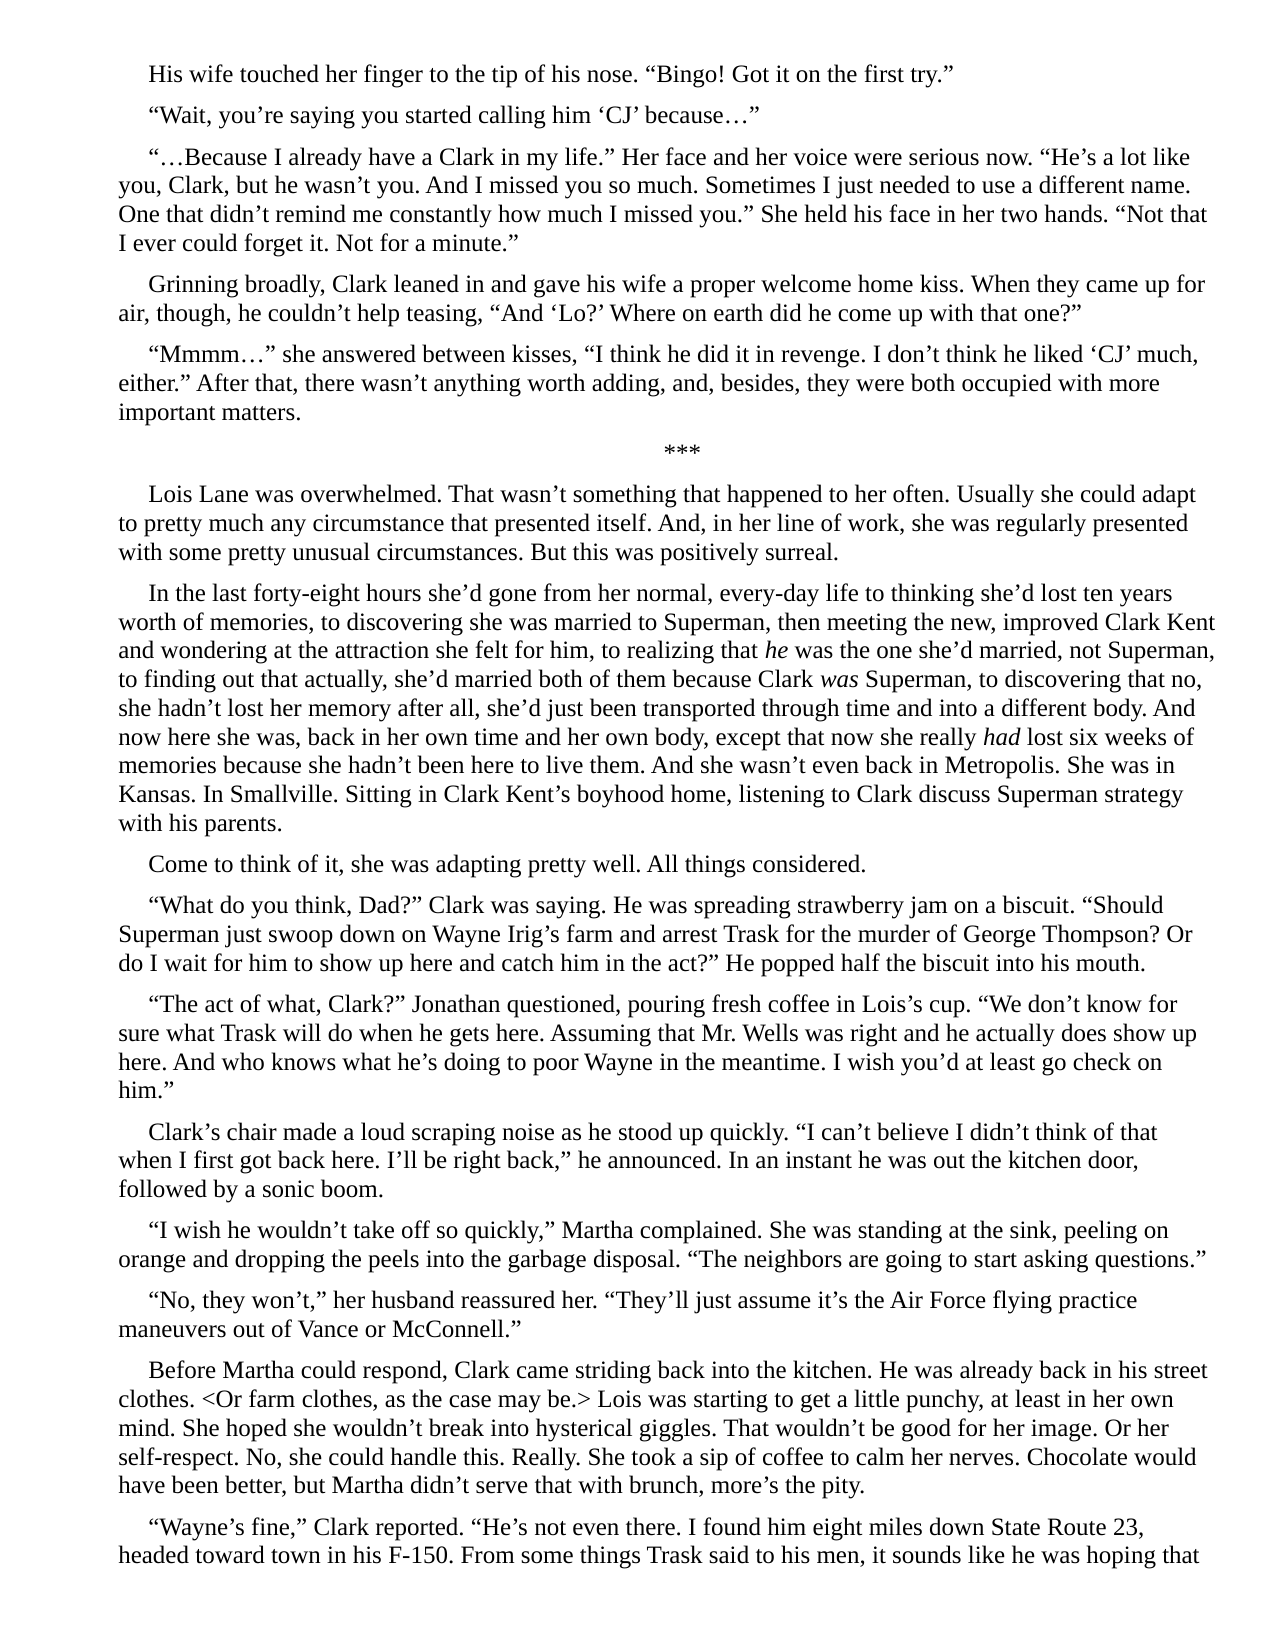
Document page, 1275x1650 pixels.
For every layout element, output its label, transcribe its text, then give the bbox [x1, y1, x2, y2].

text “No, they won’t,” her husband reassured her. “They’ll just assume it’s the Air Force flying practice maneuvers out of Vance or McConnell.” [118, 1285, 1216, 1343]
text “I wish he wouldn’t take off so quickly,” Martha complained. She was standing at the sink, peeling on orange and dropping the peels into the garbage disposal. “The neighbors are going to start asking questions.” [118, 1215, 1216, 1273]
text In the last forty-eight hours she’d gone from her normal, every-day life to thinking she’d lost ten years worth of memories, to discovering she was married to Superman, then meeting the new, improved Clark Kent and wondering at the attraction she felt for him, to realizing that he was the one she’d married, not Superman, to finding out that actually, she’d married both of them because Clark was Superman, to discovering that no, she hadn’t lost her memory after all, she’d just been transported through time and into a different body. And now here she was, back in her own time and her own body, except that now she really had lost six weeks of memories because she hadn’t been here to live them. And she wasn’t even back in Metropolis. She was in Kansas. In Smallville. Sitting in Clark Kent’s boyhood home, listening to Clark discuss Superman strategy with his parents. [118, 578, 1216, 837]
text His wife touched her finger to the tip of his nose. “Bingo! Got it on the first try.” [118, 59, 1216, 88]
text Before Martha could respond, Clark came striding back into the kitchen. He was already back in his street clothes. <Or farm clothes, as the case may be.> Lois was starting to get a little punchy, at least in her own mind. She hoped she wouldn’t break into hysterical giggles. That wouldn’t be good for her image. Or her self-respect. No, she could handle this. Really. She took a sip of coffee to calm her nerves. Chocolate would have been better, but Martha didn’t serve that with brunch, more’s the pity. [118, 1355, 1216, 1499]
text Grinning broadly, Clark leaned in and gave his wife a proper welcome home kiss. When they came up for air, though, he couldn’t help teasing, “And ‘Lo?’ Where on earth did he come up with that one?” [118, 269, 1216, 327]
text *** [118, 438, 1216, 467]
text “Wayne’s fine,” Clark reported. “He’s not even there. I found him eight miles down State Route 23, headed toward town in his F-150. From some things Trask said to his men, it sounds like he was hoping that [118, 1512, 1216, 1569]
text “Wait, you’re saying you started calling him ‘CJ’ because…” [118, 100, 1216, 129]
text “Mmmm…” she answered between kisses, “I think he did it in revenge. I don’t think he liked ‘CJ’ much, either.” After that, there wasn’t anything worth adding, and, besides, they were both occupied with more important matters. [118, 339, 1216, 425]
text Clark’s chair made a loud scraping noise as he stood up quickly. “I can’t believe I didn’t think of that when I first got back here. I’ll be right back,” he announced. In an instant he was out the kitchen door, followed by a sonic boom. [118, 1117, 1216, 1203]
text “What do you think, Dad?” Clark was saying. He was spreading strawberry jam on a biscuit. “Should Superman just swoop down on Wayne Irig’s farm and arrest Trask for the murder of George Thompson? Or do I wait for him to show up here and catch him in the act?” He popped half the biscuit into his mouth. [118, 890, 1216, 977]
text “The act of what, Clark?” Jonathan questioned, pouring fresh coffee in Lois’s cup. “We don’t know for sure what Trask will do when he gets here. Assuming that Mr. Wells was right and he actually does show up here. And who knows what he’s doing to poor Wayne in the meantime. I wish you’d at least go check on him.” [118, 989, 1216, 1104]
text Lois Lane was overwhelmed. That wasn’t something that happened to her often. Usually she could adapt to pretty much any circumstance that presented itself. And, in her line of work, she was regularly presented with some pretty unusual circumstances. But this was positively surreal. [118, 479, 1216, 565]
text Come to think of it, she was adapting pretty well. All things considered. [118, 849, 1216, 878]
text “…Because I already have a Clark in my life.” Her face and her voice were serious now. “He’s a lot like you, Clark, but he wasn’t you. And I missed you so much. Sometimes I just needed to use a different name. One that didn’t remind me constantly how much I missed you.” She held his face in her two hands. “Not that I ever could forget it. Not for a minute.” [118, 142, 1216, 257]
